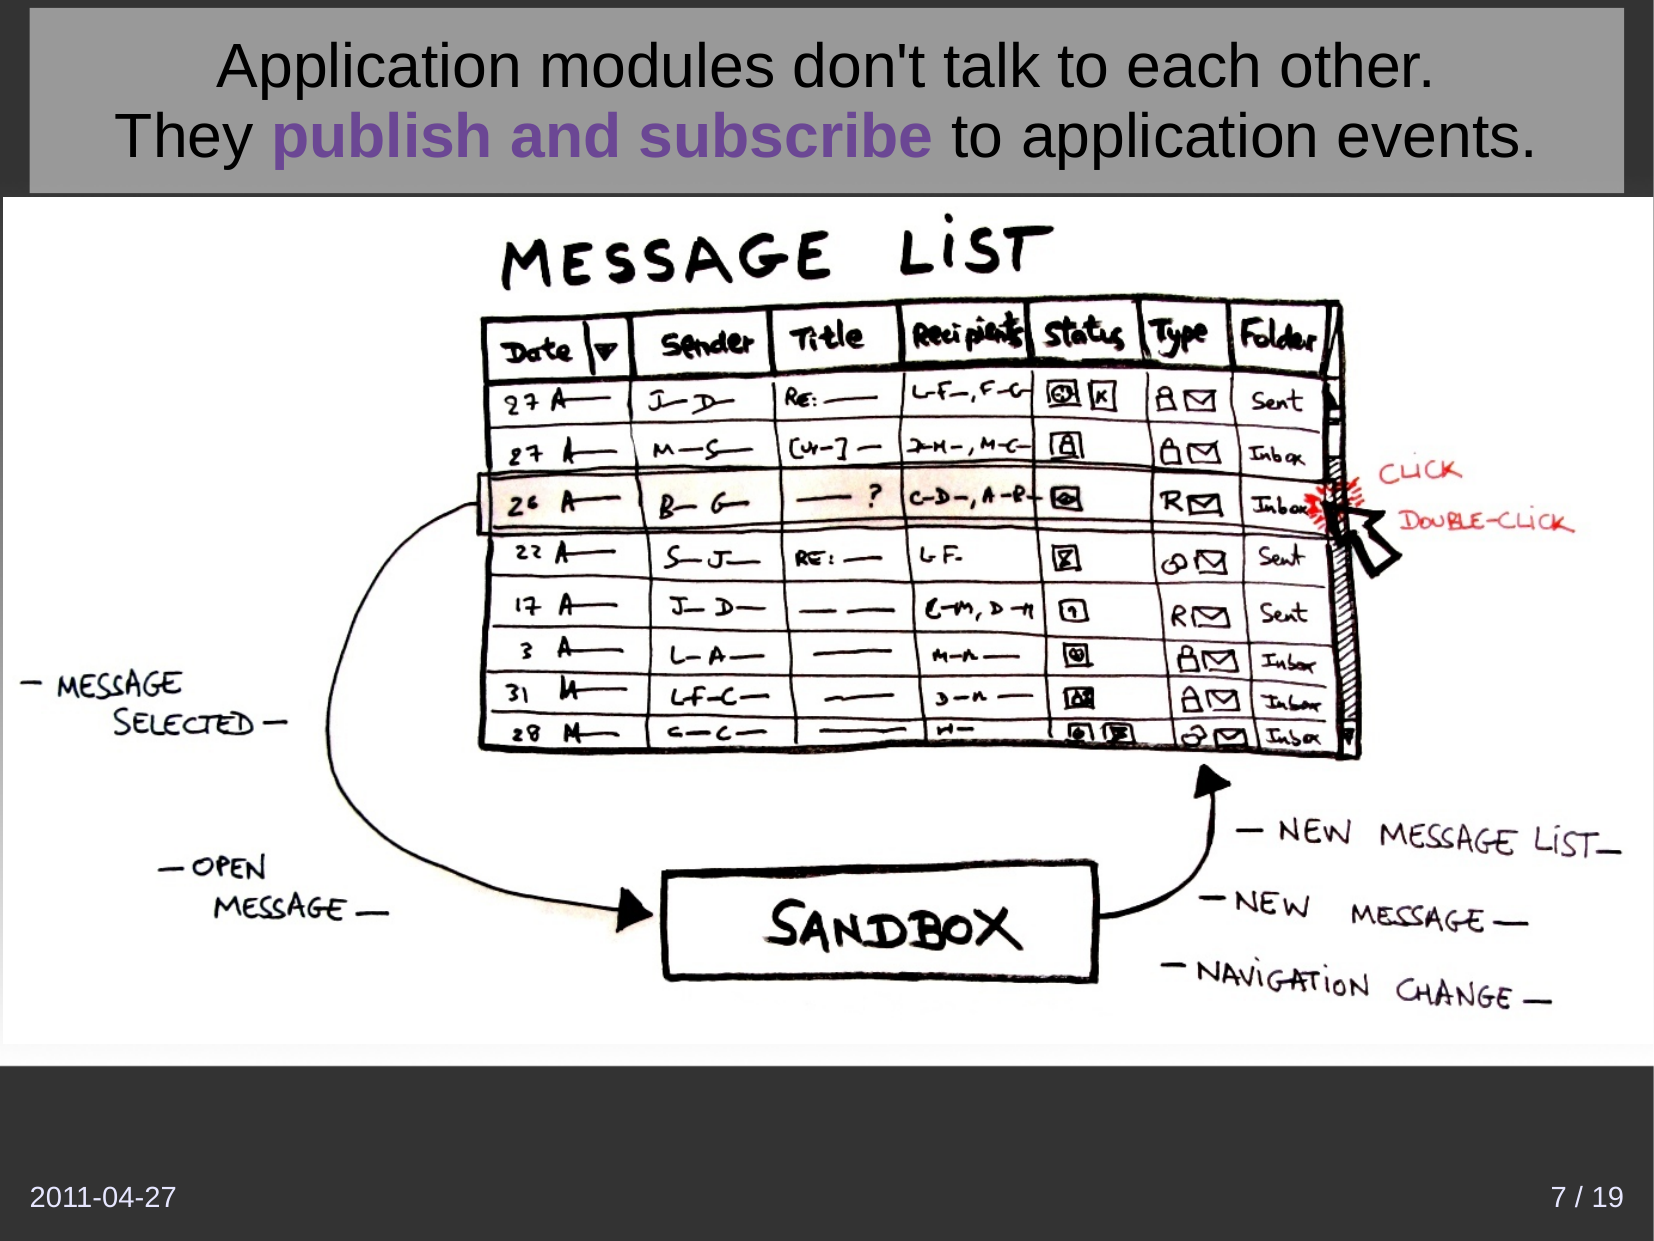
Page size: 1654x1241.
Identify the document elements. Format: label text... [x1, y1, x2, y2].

title Application modules don't talk to each other. They publish and subscribe to application events. [29, 7, 1625, 194]
picture [0, 0, 1654, 1241]
